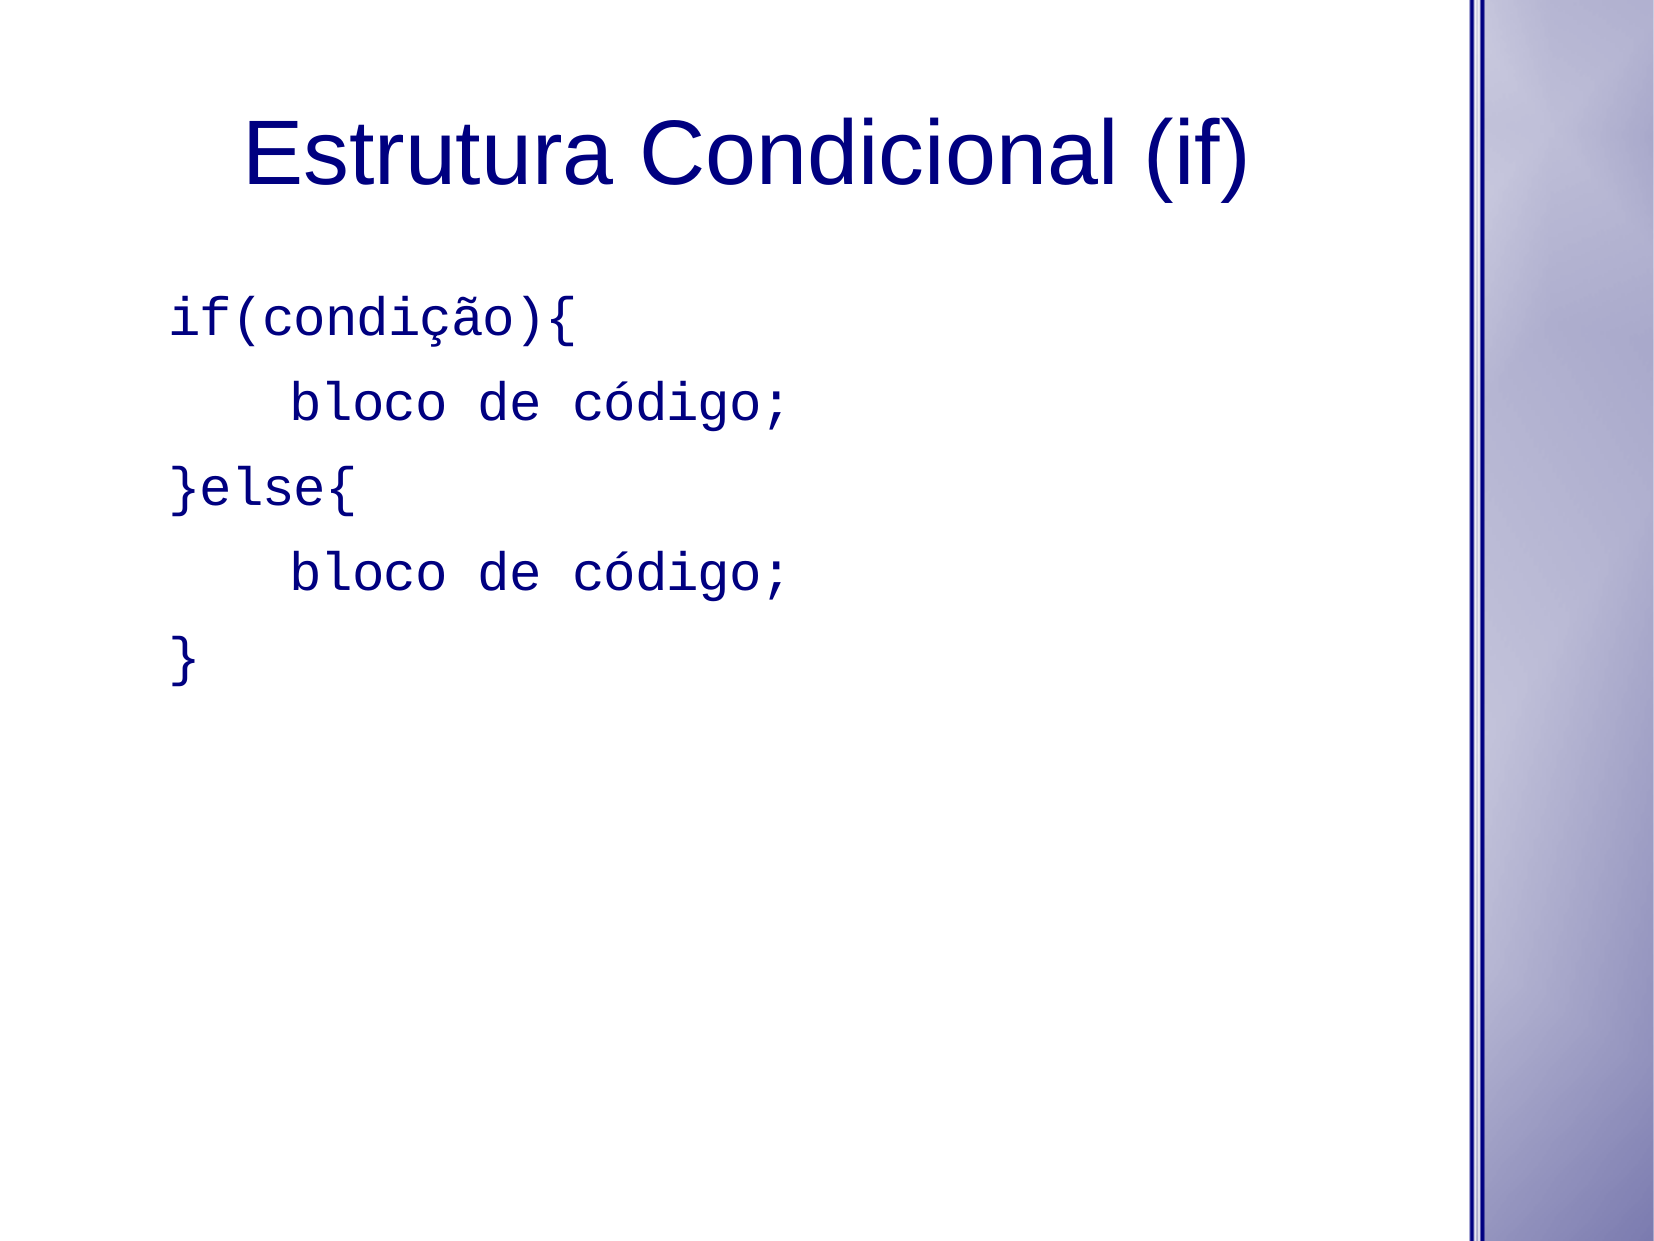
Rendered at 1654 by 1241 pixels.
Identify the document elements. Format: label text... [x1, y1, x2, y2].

title Estrutura Condicional (if) [47, 49, 1447, 257]
list if(condição){ bloco de código; }else{ bloco de código; } [47, 290, 1447, 1109]
picture [0, 0, 1654, 1241]
